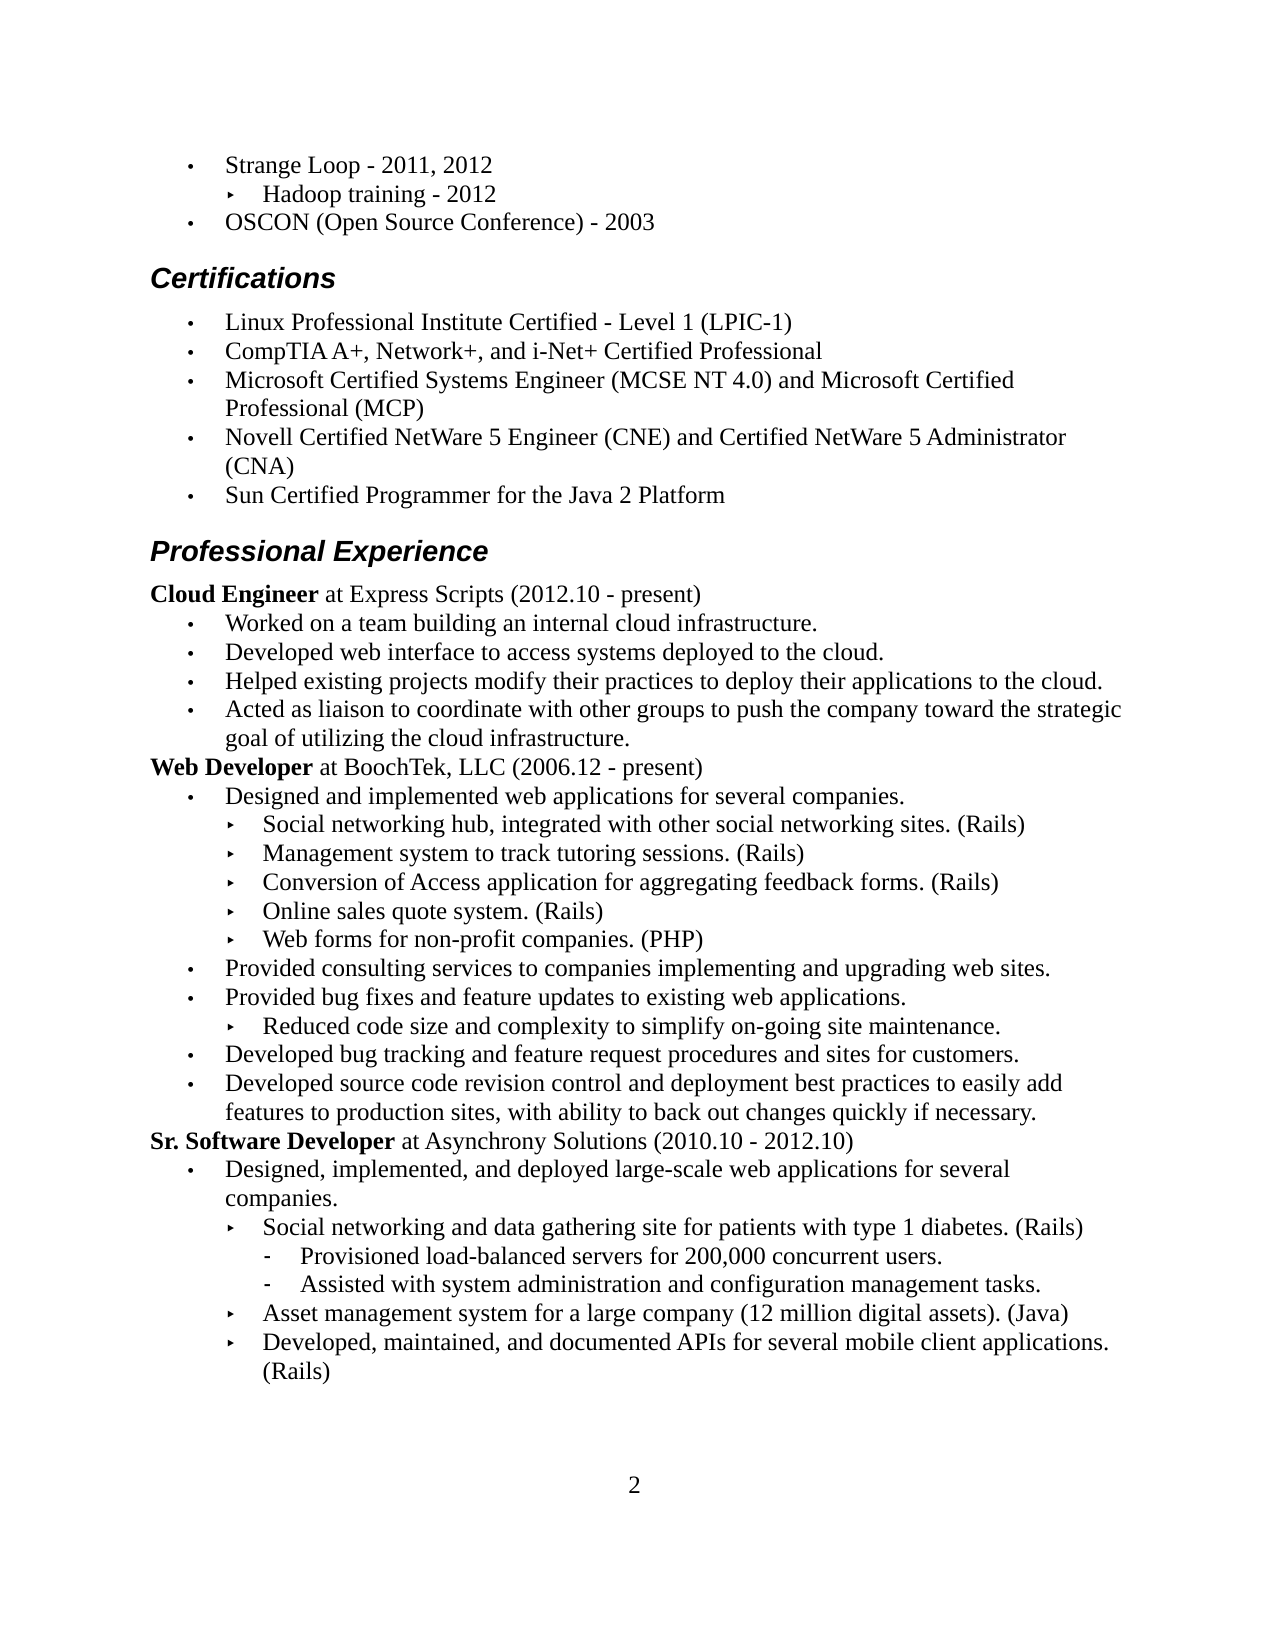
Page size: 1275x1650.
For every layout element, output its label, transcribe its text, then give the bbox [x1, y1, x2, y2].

list OSCON (Open Source Conference) - 2003 [187, 207, 1125, 236]
list Novell Certified NetWare 5 Engineer (CNE) and Certified NetWare 5 Administrator (CNA) [187, 422, 1125, 480]
list Developed source code revision control and deployment best practices to easily add features to production sites, with ability to back out changes quickly if necessary. [187, 1068, 1125, 1126]
list Assisted with system administration and configuration management tasks. [262, 1269, 1125, 1298]
list Provisioned load-balanced servers for 200,000 concurrent users. [262, 1241, 1125, 1269]
text Sr. Software Developer at Asynchrony Solutions (2010.10 - 2012.10) [150, 1126, 1125, 1154]
list Strange Loop - 2011, 2012 [187, 150, 1125, 179]
list Helped existing projects modify their practices to deploy their applications to the cloud. [187, 666, 1125, 694]
list Online sales quote system. (Rails) [225, 896, 1125, 924]
list Designed and implemented web applications for several companies. [187, 781, 1125, 809]
list Sun Certified Programmer for the Java 2 Platform [187, 480, 1125, 508]
list Provided bug fixes and feature updates to existing web applications. [187, 982, 1125, 1011]
list Web forms for non-profit companies. (PHP) [225, 924, 1125, 953]
list Developed, maintained, and documented APIs for several mobile client applications. (Rails) [225, 1327, 1125, 1384]
list Developed bug tracking and feature request procedures and sites for customers. [187, 1039, 1125, 1068]
list Provided consulting services to companies implementing and upgrading web sites. [187, 953, 1125, 982]
list Management system to track tutoring sessions. (Rails) [225, 838, 1125, 867]
list Hadoop training - 2012 [225, 179, 1125, 207]
list Microsoft Certified Systems Engineer (MCSE NT 4.0) and Microsoft Certified Professional (MCP) [187, 365, 1125, 422]
list Reduced code size and complexity to simplify on-going site maintenance. [225, 1011, 1125, 1039]
list Designed, implemented, and deployed large-scale web applications for several companies. [187, 1154, 1125, 1212]
text Web Developer at BoochTek, LLC (2006.12 - present) [150, 752, 1125, 781]
subtitle Professional Experience [150, 533, 1125, 567]
list Asset management system for a large company (12 million digital assets). (Java) [225, 1298, 1125, 1327]
list Social networking and data gathering site for patients with type 1 diabetes. (Rails) [225, 1212, 1125, 1241]
list Linux Professional Institute Certified - Level 1 (LPIC-1) [187, 307, 1125, 336]
list Worked on a team building an internal cloud infrastructure. [187, 608, 1125, 637]
list Developed web interface to access systems deployed to the cloud. [187, 637, 1125, 666]
text Cloud Engineer at Express Scripts (2012.10 - present) [150, 579, 1125, 608]
list CompTIA A+, Network+, and i-Net+ Certified Professional [187, 336, 1125, 365]
list Acted as liaison to coordinate with other groups to push the company toward the strategic goal of utilizing the cloud infrastructure. [187, 694, 1125, 752]
subtitle Certifications [150, 261, 1125, 295]
list Social networking hub, integrated with other social networking sites. (Rails) [225, 809, 1125, 838]
list Conversion of Access application for aggregating feedback forms. (Rails) [225, 867, 1125, 896]
